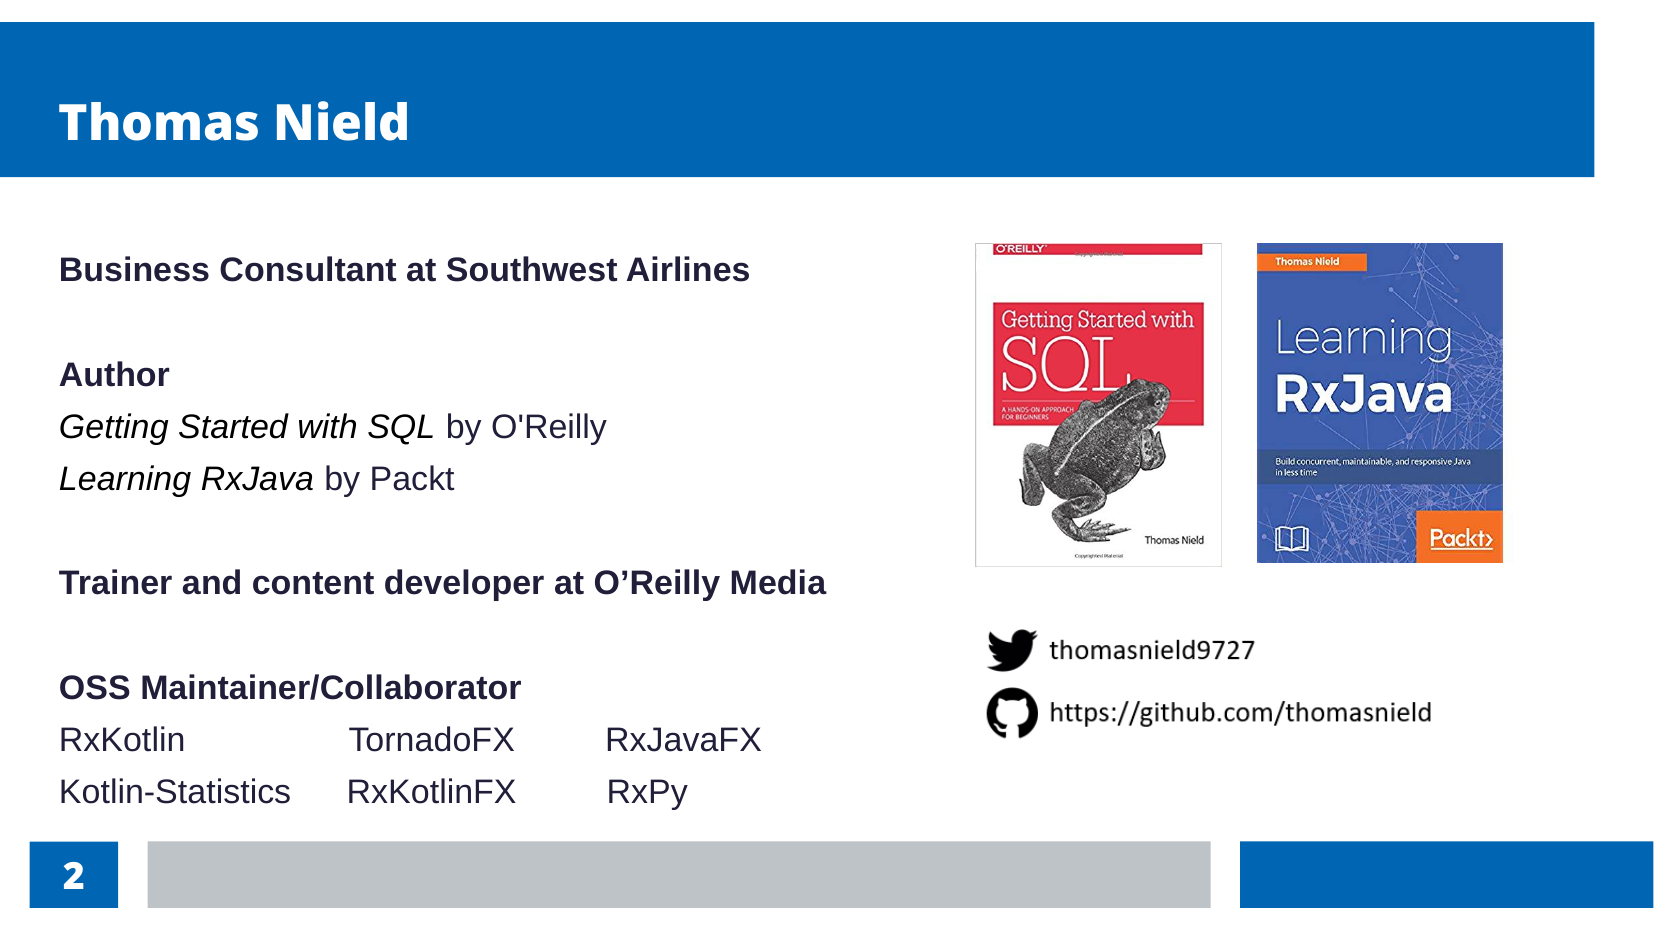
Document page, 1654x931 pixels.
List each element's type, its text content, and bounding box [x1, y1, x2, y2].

picture [975, 243, 1222, 567]
picture [1234, 243, 1526, 563]
title Thomas Nield [59, 44, 1595, 156]
picture [975, 613, 1447, 759]
list Business Consultant at Southwest Airlines Author Getting Started with SQL by O'Reilly Learning RxJava by Packt Trainer and content developer at O’Reilly Media OSS Maintainer/Collaborator RxKotlin TornadoFX RxJavaFX Kotlin-Statistics RxKotlinFX RxPy [59, 243, 1565, 820]
